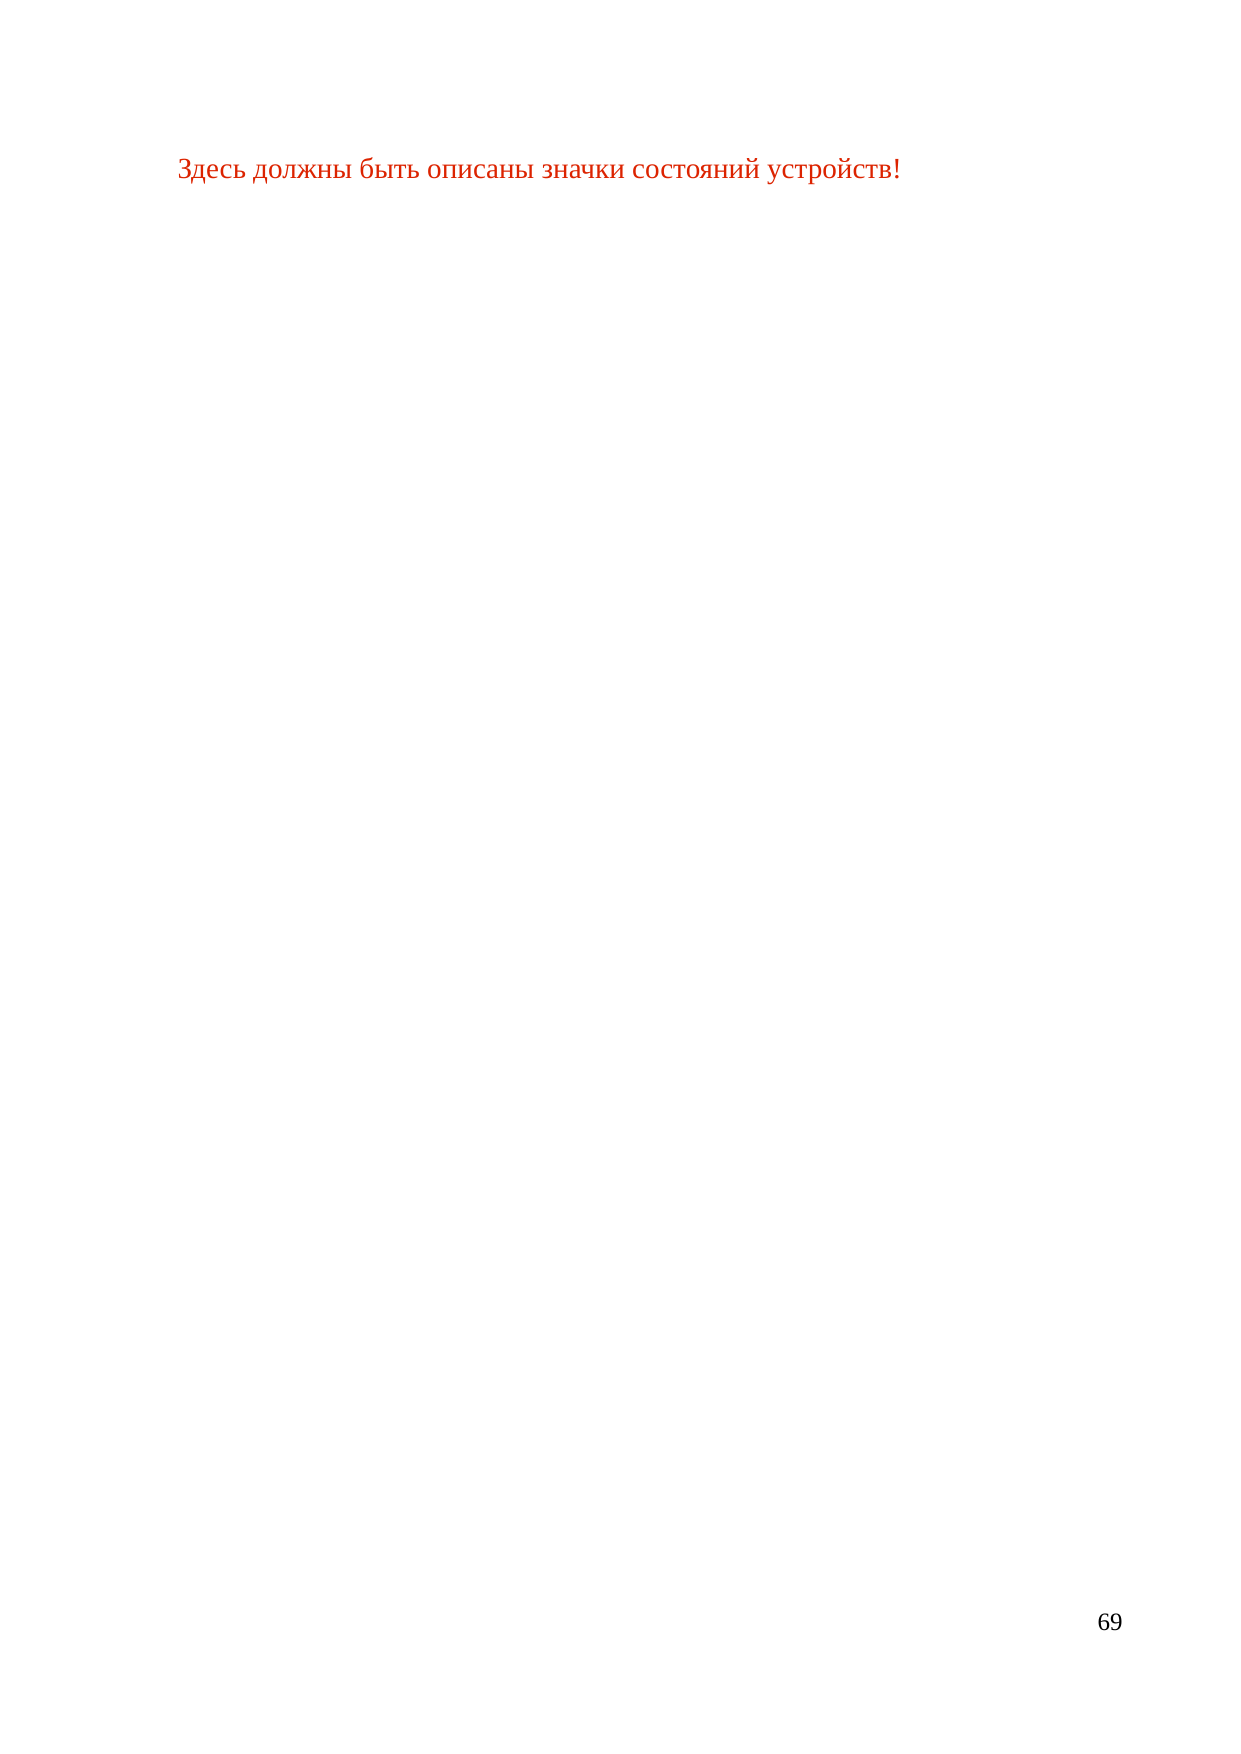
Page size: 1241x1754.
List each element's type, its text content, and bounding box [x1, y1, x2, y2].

text Здесь должны быть описаны значки состояний устройств! [118, 152, 1122, 185]
